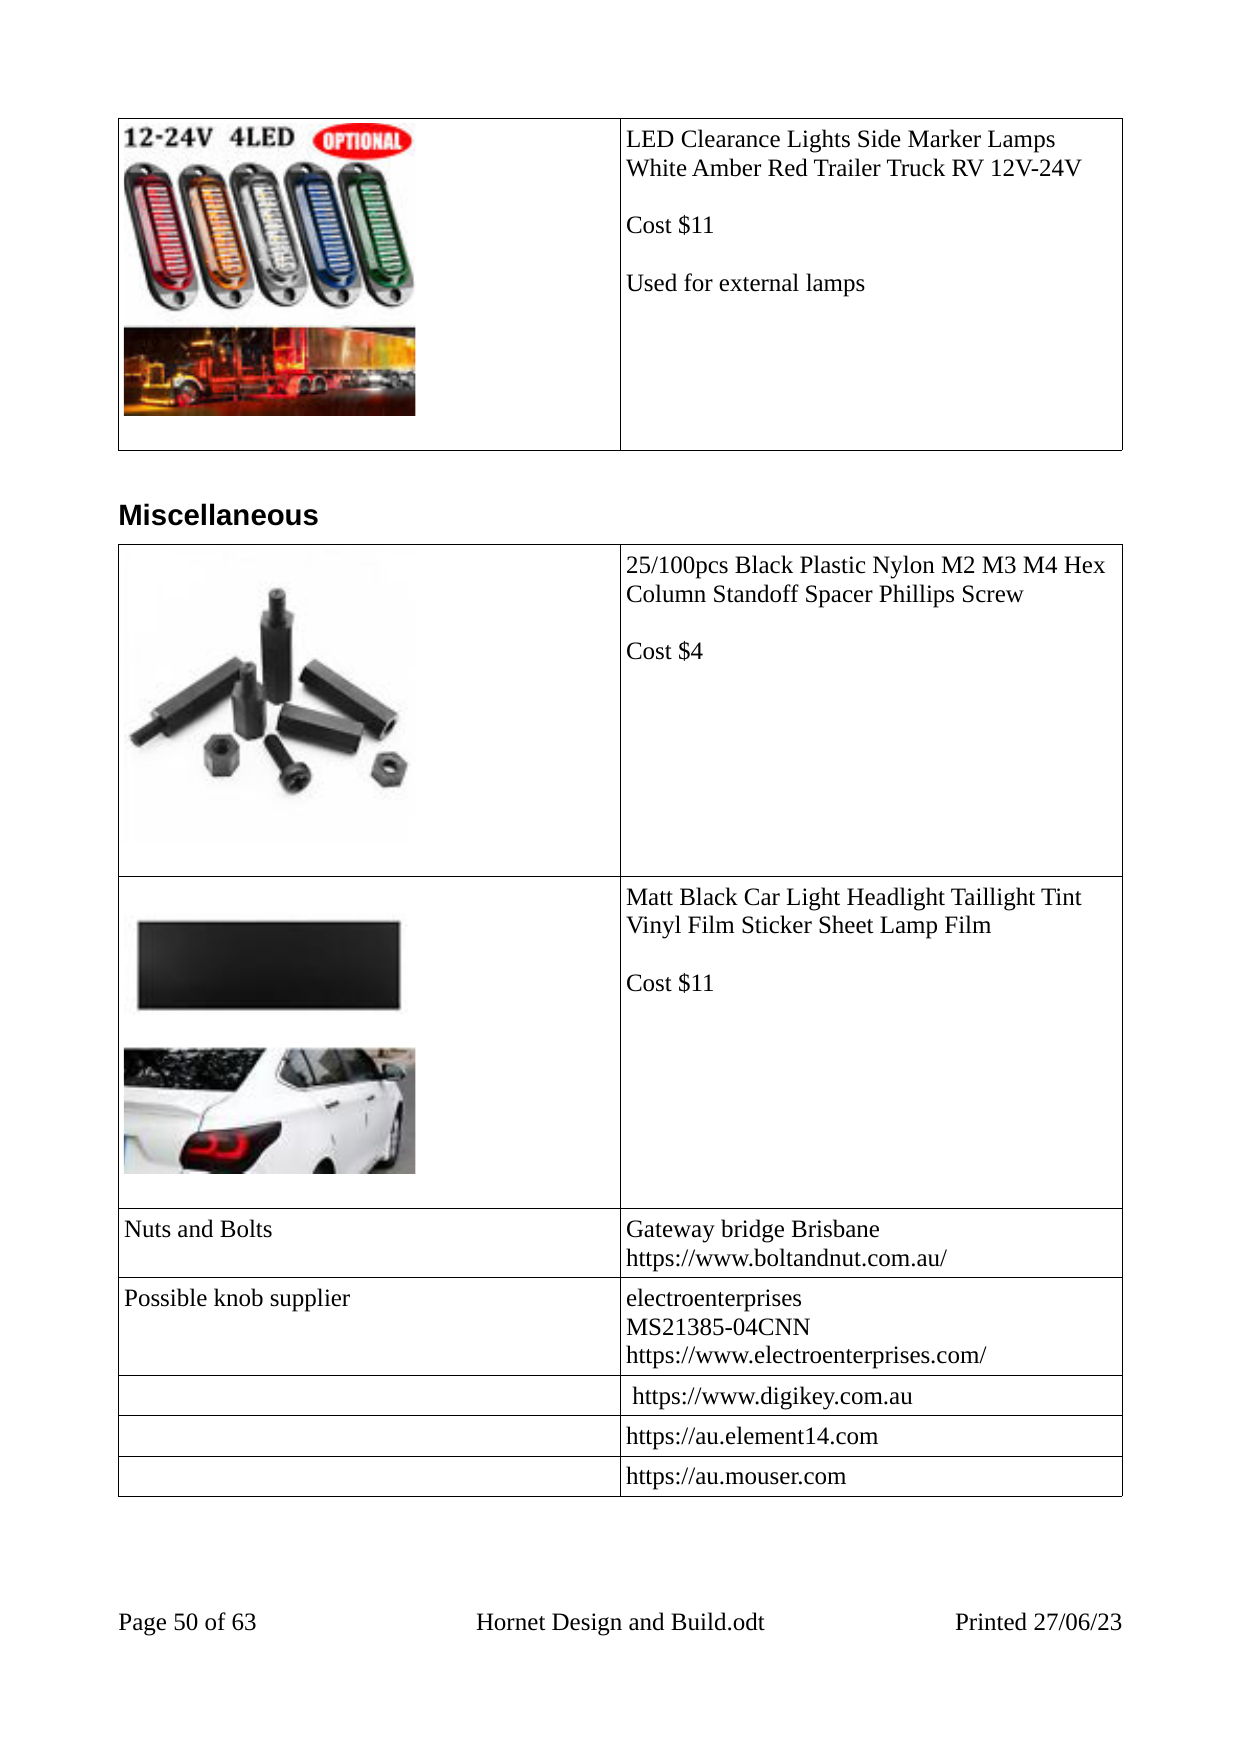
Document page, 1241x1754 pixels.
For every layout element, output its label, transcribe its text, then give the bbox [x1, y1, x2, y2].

table_cell https://www.digikey.com.au [621, 1376, 1122, 1415]
table_cell Possible knob supplier [119, 1278, 620, 1375]
picture [123, 550, 416, 842]
table_header 25/100pcs Black Plastic Nylon M2 M3 M4 Hex Column Standoff Spacer Phillips Screw Cost $4 [621, 545, 1122, 876]
picture [123, 881, 416, 1174]
table_cell [119, 1416, 620, 1456]
table_cell Gateway bridge Brisbane https://www.boltandnut.com.au/ [621, 1209, 1122, 1277]
table_cell [119, 119, 620, 450]
table_cell https://au.element14.com [621, 1416, 1122, 1456]
table_cell [119, 1457, 620, 1496]
table_cell [119, 877, 620, 1208]
table_cell electroenterprises MS21385-04CNN https://www.electroenterprises.com/ [621, 1278, 1122, 1375]
subtitle Miscellaneous [118, 498, 1122, 532]
table_cell LED Clearance Lights Side Marker Lamps White Amber Red Trailer Truck RV 12V-24V Cost $11 Used for external lamps [621, 119, 1122, 450]
table_cell Nuts and Bolts [119, 1209, 620, 1277]
table_cell [119, 1376, 620, 1415]
table_header [119, 545, 620, 876]
table_cell https://au.mouser.com [621, 1457, 1122, 1496]
picture [123, 123, 416, 416]
table_cell Matt Black Car Light Headlight Taillight Tint Vinyl Film Sticker Sheet Lamp Film Cost $11 [621, 877, 1122, 1208]
